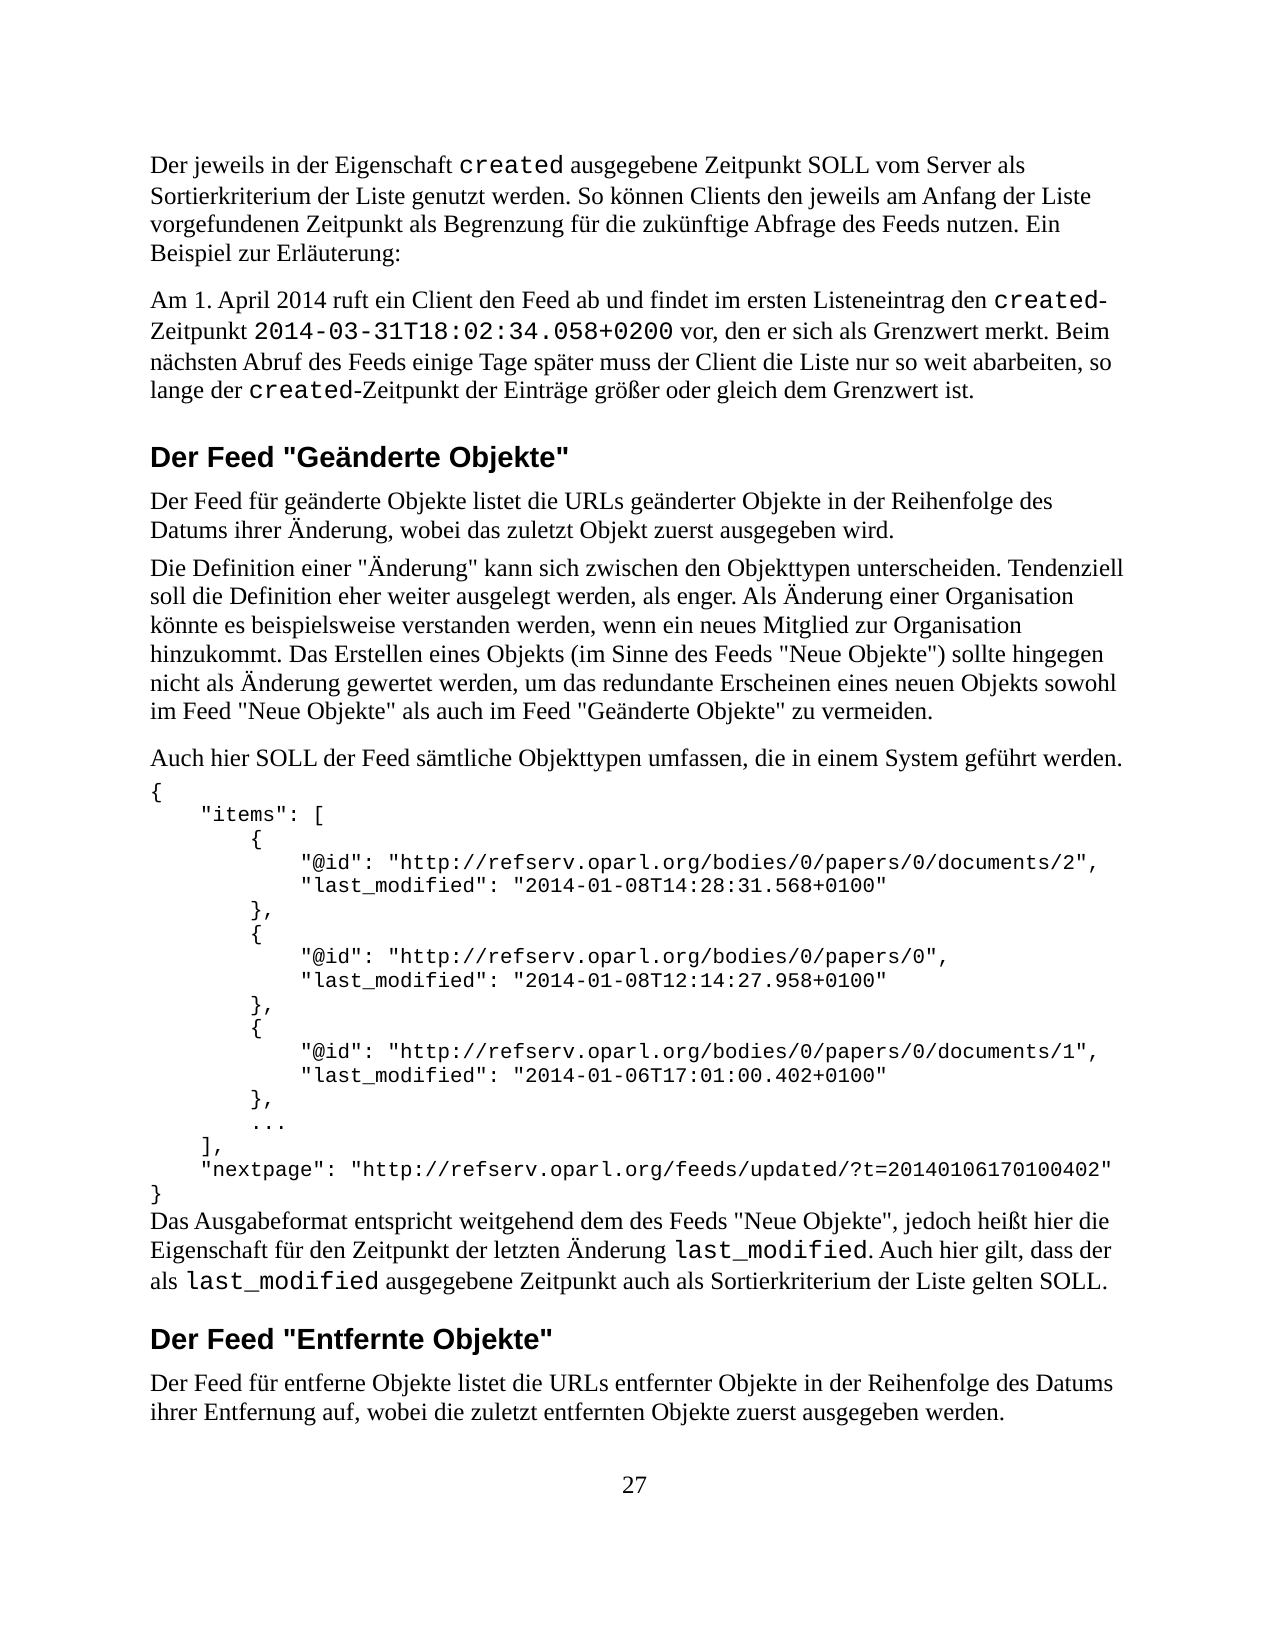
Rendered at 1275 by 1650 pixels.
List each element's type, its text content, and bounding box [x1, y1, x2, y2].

text { [150, 828, 1125, 852]
subtitle Der Feed "Entfernte Objekte" [150, 1322, 1125, 1355]
text ], [150, 1136, 1125, 1159]
text Am 1. April 2014 ruft ein Client den Feed ab und findet im ersten Listeneintrag den created-Zeitpunkt 2014-03-31T18:02:34.058+0200 vor, den er sich als Grenzwert merkt. Beim nächsten Abruf des Feeds einige Tage später muss der Client die Liste nur so weit abarbeiten, so lange der created-Zeitpunkt der Einträge größer oder gleich dem Grenzwert ist. [150, 285, 1125, 406]
text }, [150, 1088, 1125, 1112]
text "@id": "http://refserv.oparl.org/bodies/0/papers/0", [150, 946, 1125, 970]
text Der Feed für entferne Objekte listet die URLs entfernter Objekte in der Reihenfolge des Datums ihrer Entfernung auf, wobei die zuletzt entfernten Objekte zuerst ausgegeben werden. [150, 1368, 1125, 1425]
text "@id": "http://refserv.oparl.org/bodies/0/papers/0/documents/1", [150, 1041, 1125, 1064]
text "nextpage": "http://refserv.oparl.org/feeds/updated/?t=20140106170100402" [150, 1159, 1125, 1183]
text { [150, 923, 1125, 946]
text ... [150, 1112, 1125, 1136]
text "last_modified": "2014-01-08T12:14:27.958+0100" [150, 970, 1125, 994]
text Die Definition einer "Änderung" kann sich zwischen den Objekttypen unterscheiden. Tendenziell soll die Definition eher weiter ausgelegt werden, als enger. Als Änderung einer Organisation könnte es beispielsweise verstanden werden, wenn ein neues Mitglied zur Organisation hinzukommt. Das Erstellen eines Objekts (im Sinne des Feeds "Neue Objekte") sollte hingegen nicht als Änderung gewertet werden, um das redundante Erscheinen eines neuen Objekts sowohl im Feed "Neue Objekte" als auch im Feed "Geänderte Objekte" zu vermeiden. [150, 553, 1125, 725]
text }, [150, 899, 1125, 923]
text { [150, 1017, 1125, 1041]
text } [150, 1183, 1125, 1206]
text Der jeweils in der Eigenschaft created ausgegebene Zeitpunkt SOLL vom Server als Sortierkriterium der Liste genutzt werden. So können Clients den jeweils am Anfang der Liste vorgefundenen Zeitpunkt als Begrenzung für die zukünftige Abfrage des Feeds nutzen. Ein Beispiel zur Erläuterung: [150, 150, 1125, 267]
subtitle Der Feed "Geänderte Objekte" [150, 440, 1125, 474]
text Das Ausgabeformat entspricht weitgehend dem des Feeds "Neue Objekte", jedoch heißt hier die Eigenschaft für den Zeitpunkt der letzten Änderung last_modified. Auch hier gilt, dass der als last_modified ausgegebene Zeitpunkt auch als Sortierkriterium der Liste gelten SOLL. [150, 1206, 1125, 1297]
text Der Feed für geänderte Objekte listet die URLs geänderter Objekte in der Reihenfolge des Datums ihrer Änderung, wobei das zuletzt Objekt zuerst ausgegeben wird. [150, 486, 1125, 544]
text { [150, 781, 1125, 804]
text Auch hier SOLL der Feed sämtliche Objekttypen umfassen, die in einem System geführt werden. [150, 743, 1125, 772]
text "last_modified": "2014-01-08T14:28:31.568+0100" [150, 875, 1125, 899]
text }, [150, 994, 1125, 1017]
text "items": [ [150, 804, 1125, 828]
text "last_modified": "2014-01-06T17:01:00.402+0100" [150, 1064, 1125, 1088]
text "@id": "http://refserv.oparl.org/bodies/0/papers/0/documents/2", [150, 852, 1125, 875]
